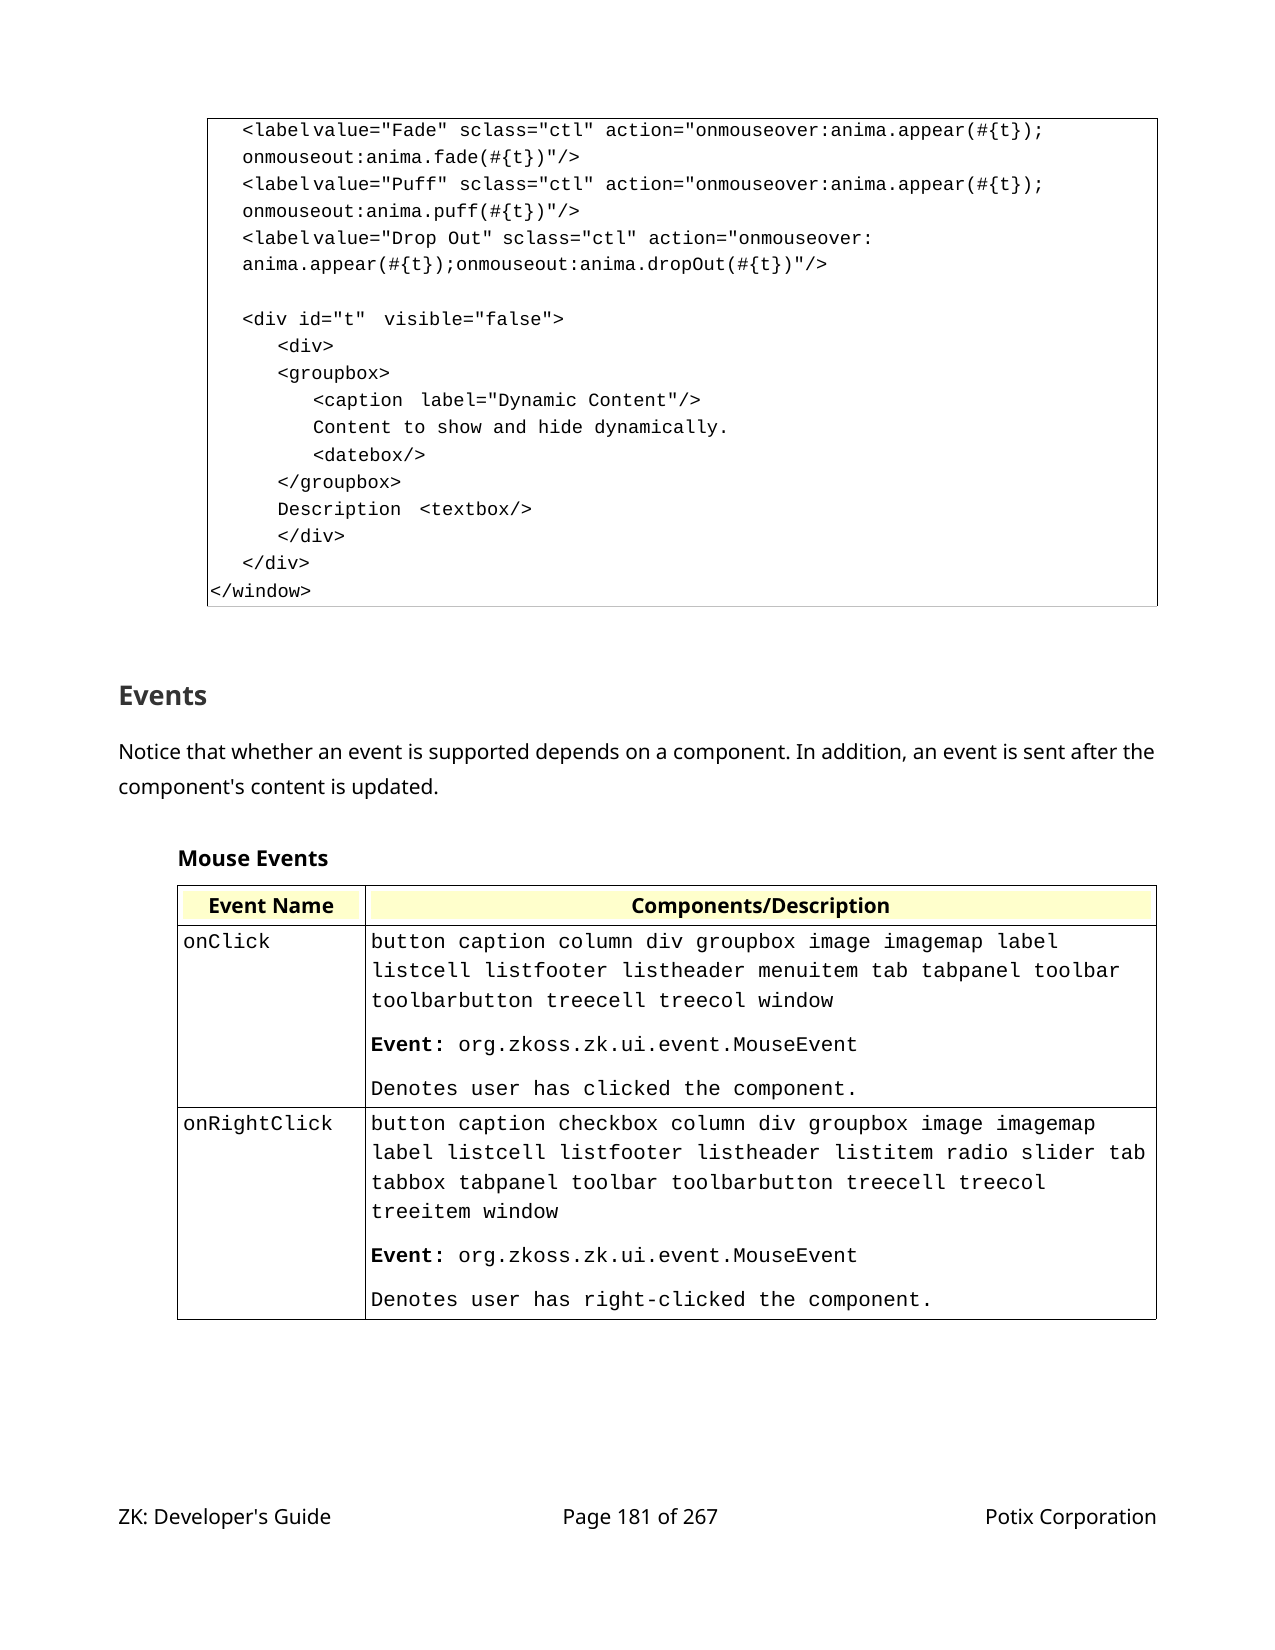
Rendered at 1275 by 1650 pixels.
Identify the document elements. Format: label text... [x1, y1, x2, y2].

text </div> [208, 551, 1157, 576]
text <groupbox> [208, 361, 1157, 385]
table_cell onRightClick [178, 1108, 365, 1319]
table_header Components/Description [366, 886, 1156, 925]
text Notice that whether an event is supported depends on a component. In addition, an event is sent after the component's content is updated. [118, 737, 1157, 800]
table_cell button caption checkbox column div groupbox image imagemap label listcell listfooter listheader listitem radio slider tab tabbox tabpanel toolbar toolbarbutton treecell treecol treeitem window Event: org.zkoss.zk.ui.event.MouseEvent Denotes user has right-clicked the component. [366, 1108, 1156, 1319]
text Description <textbox/> [208, 497, 1157, 521]
text </groupbox> [208, 470, 1157, 494]
text <label value="Puff" sclass="ctl" action="onmouseover:anima.appear(#{t}); onmouseout:anima.puff(#{t})"/> [208, 172, 1157, 223]
subtitle Mouse Events [177, 843, 1157, 873]
text </div> [208, 524, 1157, 548]
text </window> [208, 578, 1157, 606]
subtitle Events [118, 677, 1157, 713]
text Content to show and hide dynamically. [208, 415, 1157, 439]
table_cell button caption column div groupbox image imagemap label listcell listfooter listheader menuitem tab tabpanel toolbar toolbarbutton treecell treecol window Event: org.zkoss.zk.ui.event.MouseEvent Denotes user has clicked the component. [366, 926, 1156, 1107]
table_cell onClick [178, 926, 365, 1107]
text <label value="Fade" sclass="ctl" action="onmouseover:anima.appear(#{t}); onmouseout:anima.fade(#{t})"/> [208, 119, 1157, 169]
text <div id="t" visible="false"> [208, 307, 1157, 331]
text <label value="Drop Out" sclass="ctl" action="onmouseover: anima.appear(#{t});onmouseout:anima.dropOut(#{t})"/> [208, 226, 1157, 276]
text <caption label="Dynamic Content"/> [208, 388, 1157, 412]
text <datebox/> [208, 442, 1157, 467]
text <div> [208, 334, 1157, 358]
table_header Event Name [178, 886, 365, 925]
